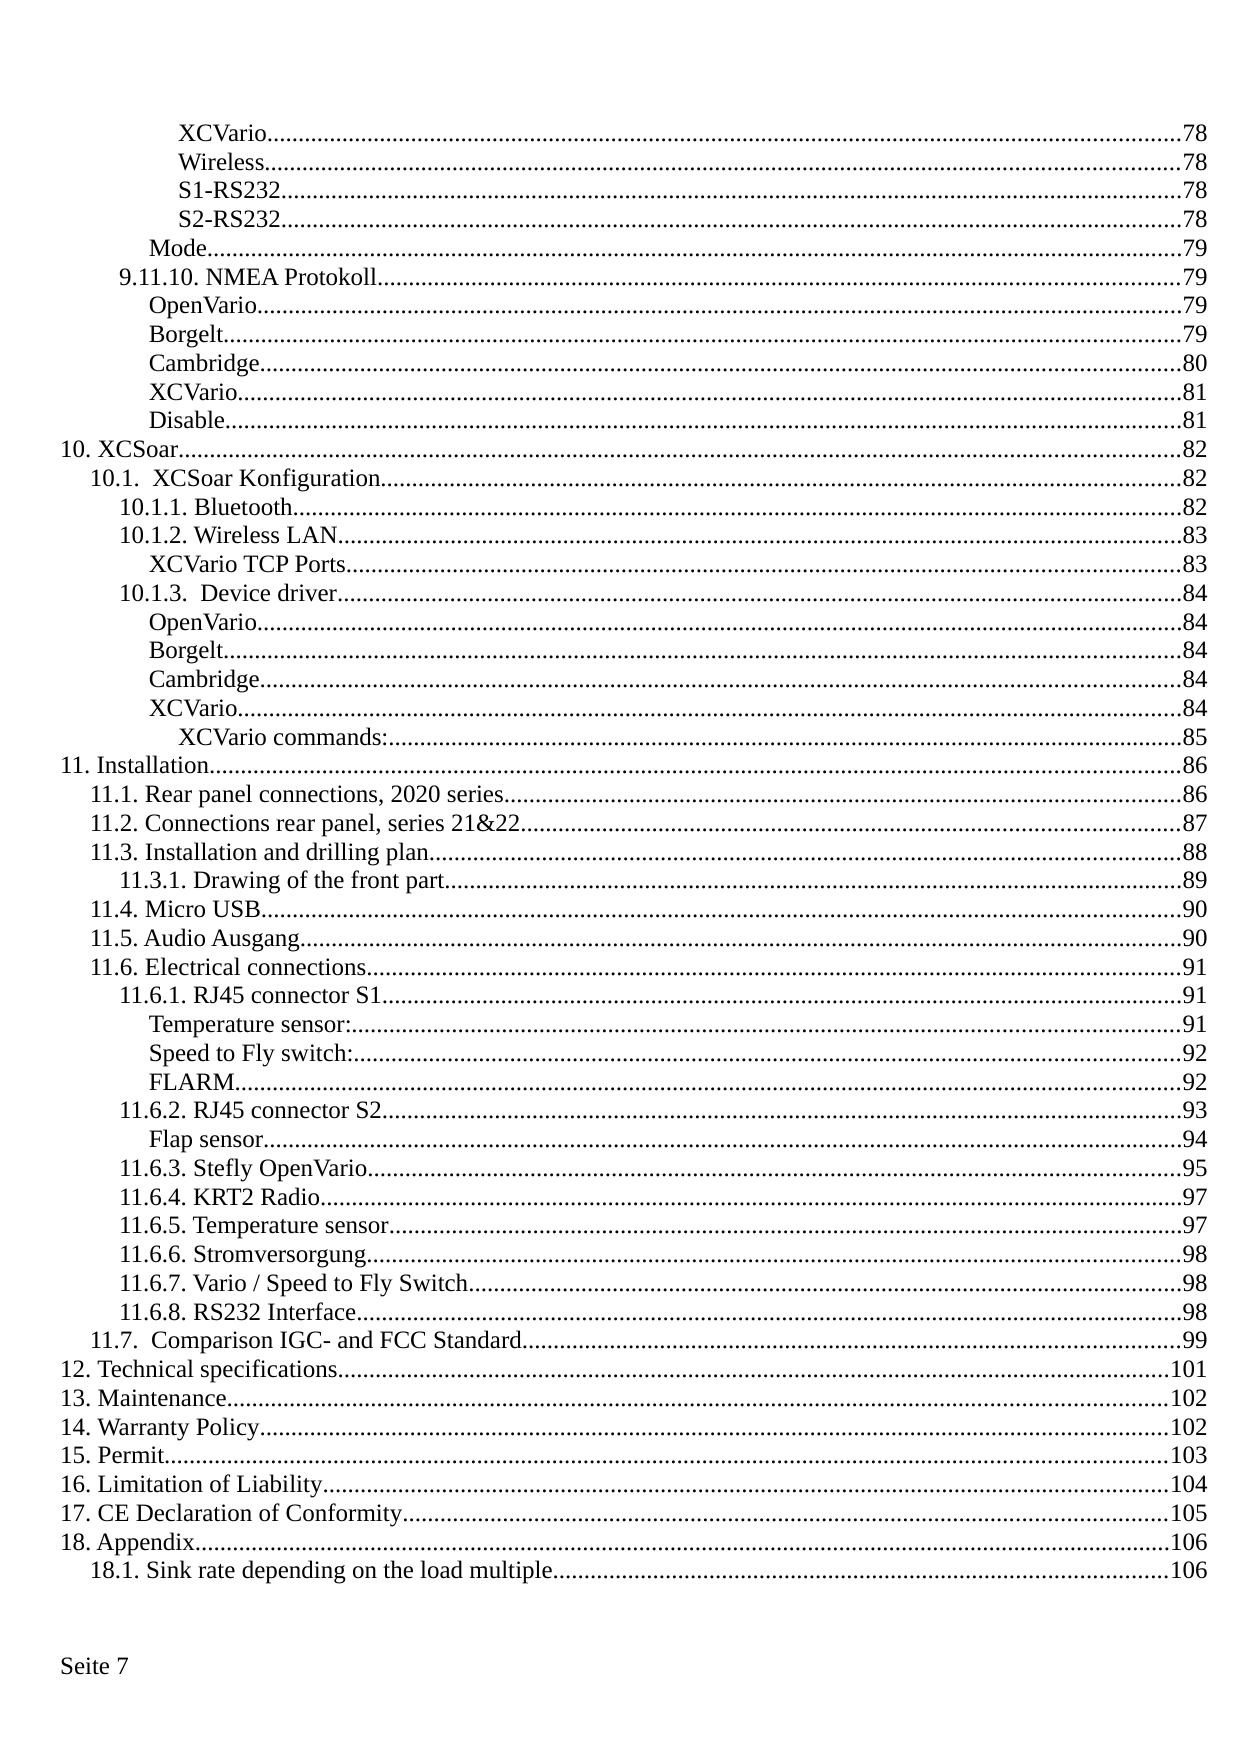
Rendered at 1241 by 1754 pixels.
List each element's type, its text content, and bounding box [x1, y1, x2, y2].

text 10.1.2. Wireless LAN 83 [119, 521, 1207, 549]
text 18. Appendix 106 [60, 1527, 1207, 1556]
text 10.1.1. Bluetooth 82 [119, 492, 1207, 521]
text Wireless 78 [178, 147, 1207, 176]
text Flap sensor 94 [148, 1124, 1207, 1153]
text 11.6.1. RJ45 connector S1 91 [119, 981, 1207, 1009]
text 10.1. XCSoar Konfiguration 82 [89, 463, 1207, 492]
text 11.6.7. Vario / Speed to Fly Switch 98 [119, 1268, 1207, 1297]
text 16. Limitation of Liability 104 [60, 1469, 1207, 1498]
text 9.11.10. NMEA Protokoll 79 [119, 262, 1207, 291]
text FLARM 92 [148, 1067, 1207, 1096]
text 12. Technical specifications 101 [60, 1354, 1207, 1383]
text 11.6.6. Stromversorgung 98 [119, 1239, 1207, 1268]
text 17. CE Declaration of Conformity 105 [60, 1498, 1207, 1527]
text 11.4. Micro USB 90 [89, 894, 1207, 923]
text XCVario 78 [178, 118, 1207, 147]
text S2-RS232 78 [178, 204, 1207, 233]
text Cambridge 80 [148, 348, 1207, 377]
text Cambridge 84 [148, 664, 1207, 693]
text 11.6.8. RS232 Interface 98 [119, 1297, 1207, 1326]
text XCVario 84 [148, 693, 1207, 722]
text OpenVario 84 [148, 607, 1207, 636]
text 11.6.4. KRT2 Radio 97 [119, 1182, 1207, 1211]
text 14. Warranty Policy 102 [60, 1412, 1207, 1441]
text 18.1. Sink rate depending on the load multiple 106 [89, 1556, 1207, 1584]
text 11.6.3. Stefly OpenVario 95 [119, 1153, 1207, 1182]
text 11.7. Comparison IGC- and FCC Standard 99 [89, 1326, 1207, 1354]
text Disable 81 [148, 406, 1207, 434]
text 13. Maintenance 102 [60, 1383, 1207, 1412]
text XCVario commands: 85 [178, 722, 1207, 751]
text S1-RS232 78 [178, 176, 1207, 204]
text 11. Installation 86 [60, 751, 1207, 779]
text 11.6.5. Temperature sensor 97 [119, 1211, 1207, 1239]
text 11.3.1. Drawing of the front part 89 [119, 866, 1207, 894]
text Speed to Fly switch: 92 [148, 1038, 1207, 1067]
text Borgelt 84 [148, 636, 1207, 664]
text 11.6. Electrical connections 91 [89, 952, 1207, 981]
text 11.5. Audio Ausgang 90 [89, 923, 1207, 952]
text 10.1.3. Device driver 84 [119, 578, 1207, 607]
text XCVario TCP Ports 83 [148, 549, 1207, 578]
text 15. Permit 103 [60, 1441, 1207, 1469]
text Temperature sensor: 91 [148, 1009, 1207, 1038]
text 11.2. Connections rear panel, series 21&22 87 [89, 808, 1207, 837]
text OpenVario 79 [148, 291, 1207, 319]
text 11.6.2. RJ45 connector S2 93 [119, 1096, 1207, 1124]
text 11.3. Installation and drilling plan 88 [89, 837, 1207, 866]
text XCVario 81 [148, 377, 1207, 406]
text 10. XCSoar 82 [60, 434, 1207, 463]
text Mode 79 [148, 233, 1207, 262]
text 11.1. Rear panel connections, 2020 series 86 [89, 779, 1207, 808]
text Borgelt 79 [148, 319, 1207, 348]
